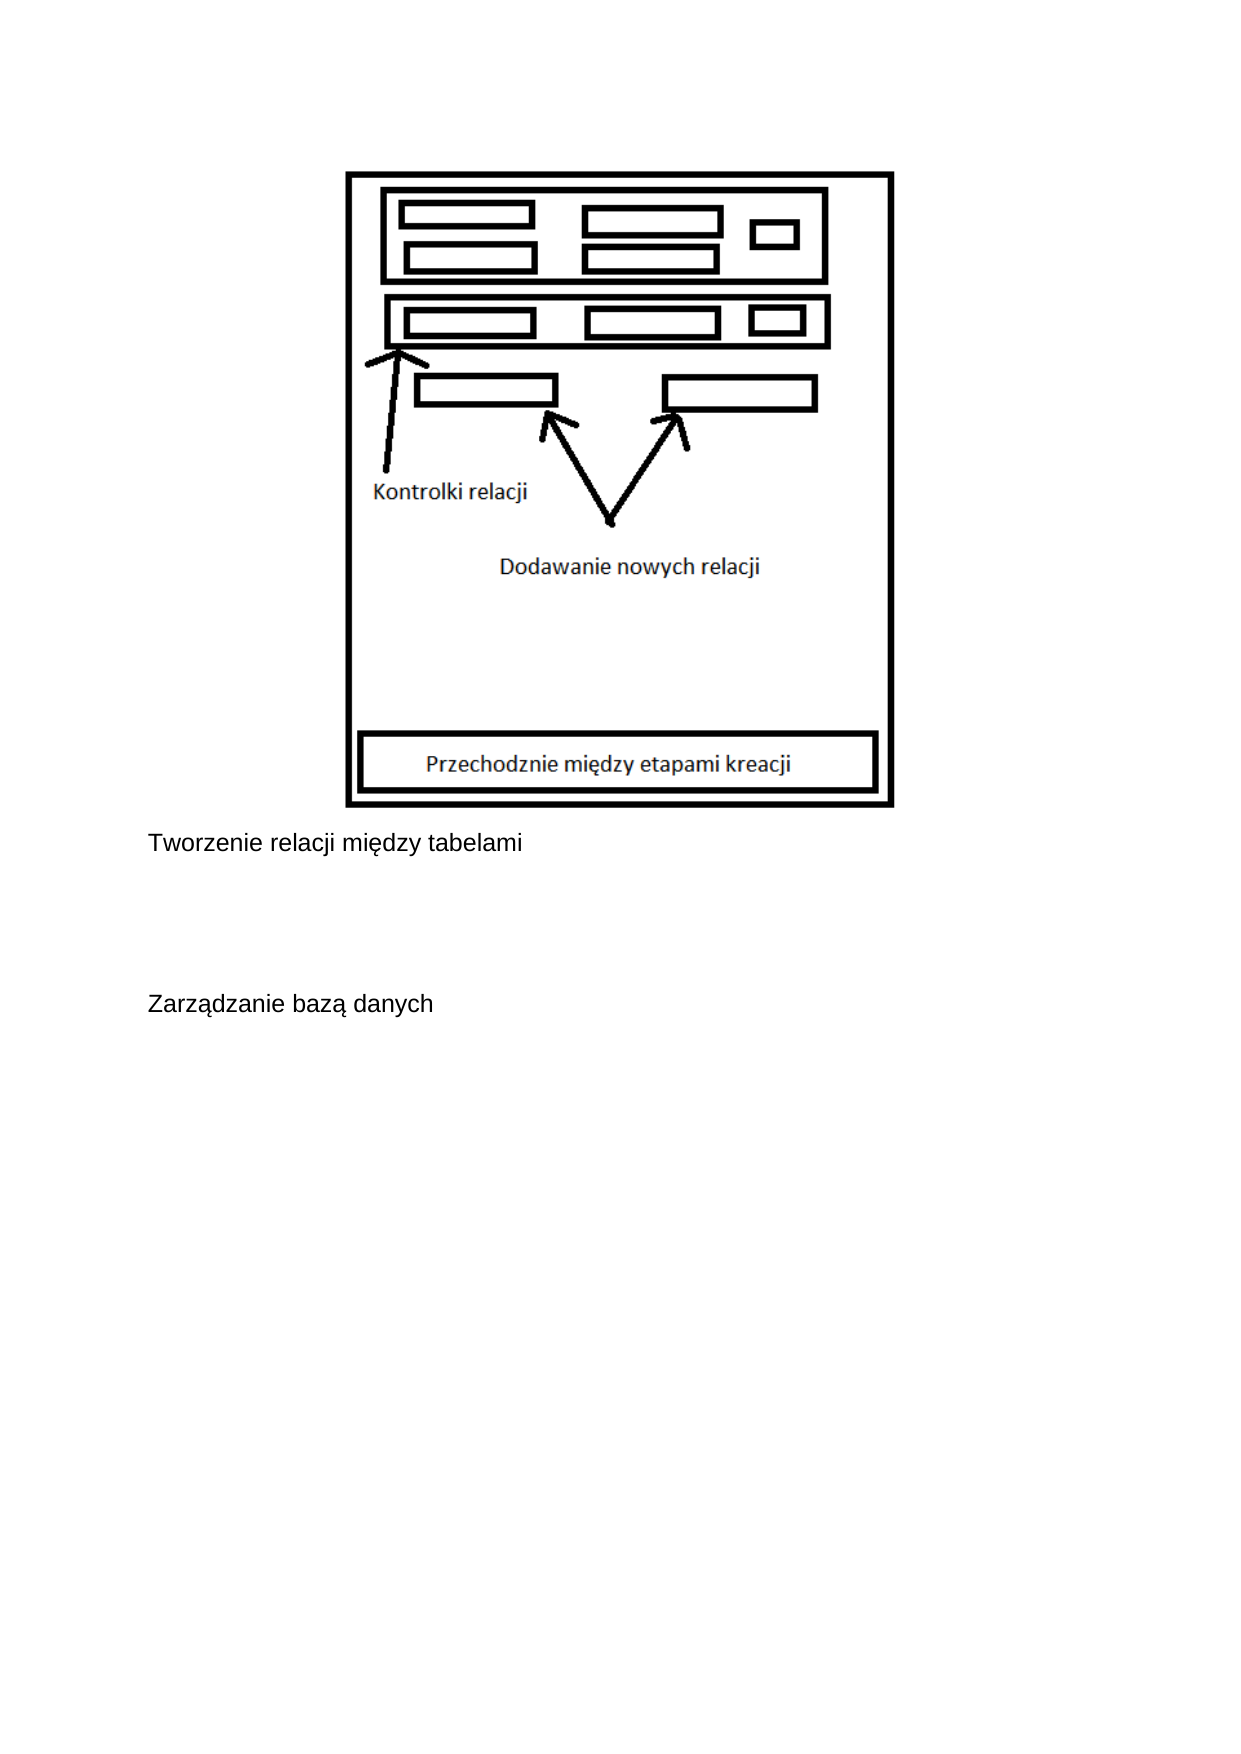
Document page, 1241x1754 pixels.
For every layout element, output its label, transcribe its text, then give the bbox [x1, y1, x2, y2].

text Tworzenie relacji między tabelami [148, 148, 1093, 856]
text Zarządzanie bazą danych [148, 989, 1093, 1018]
